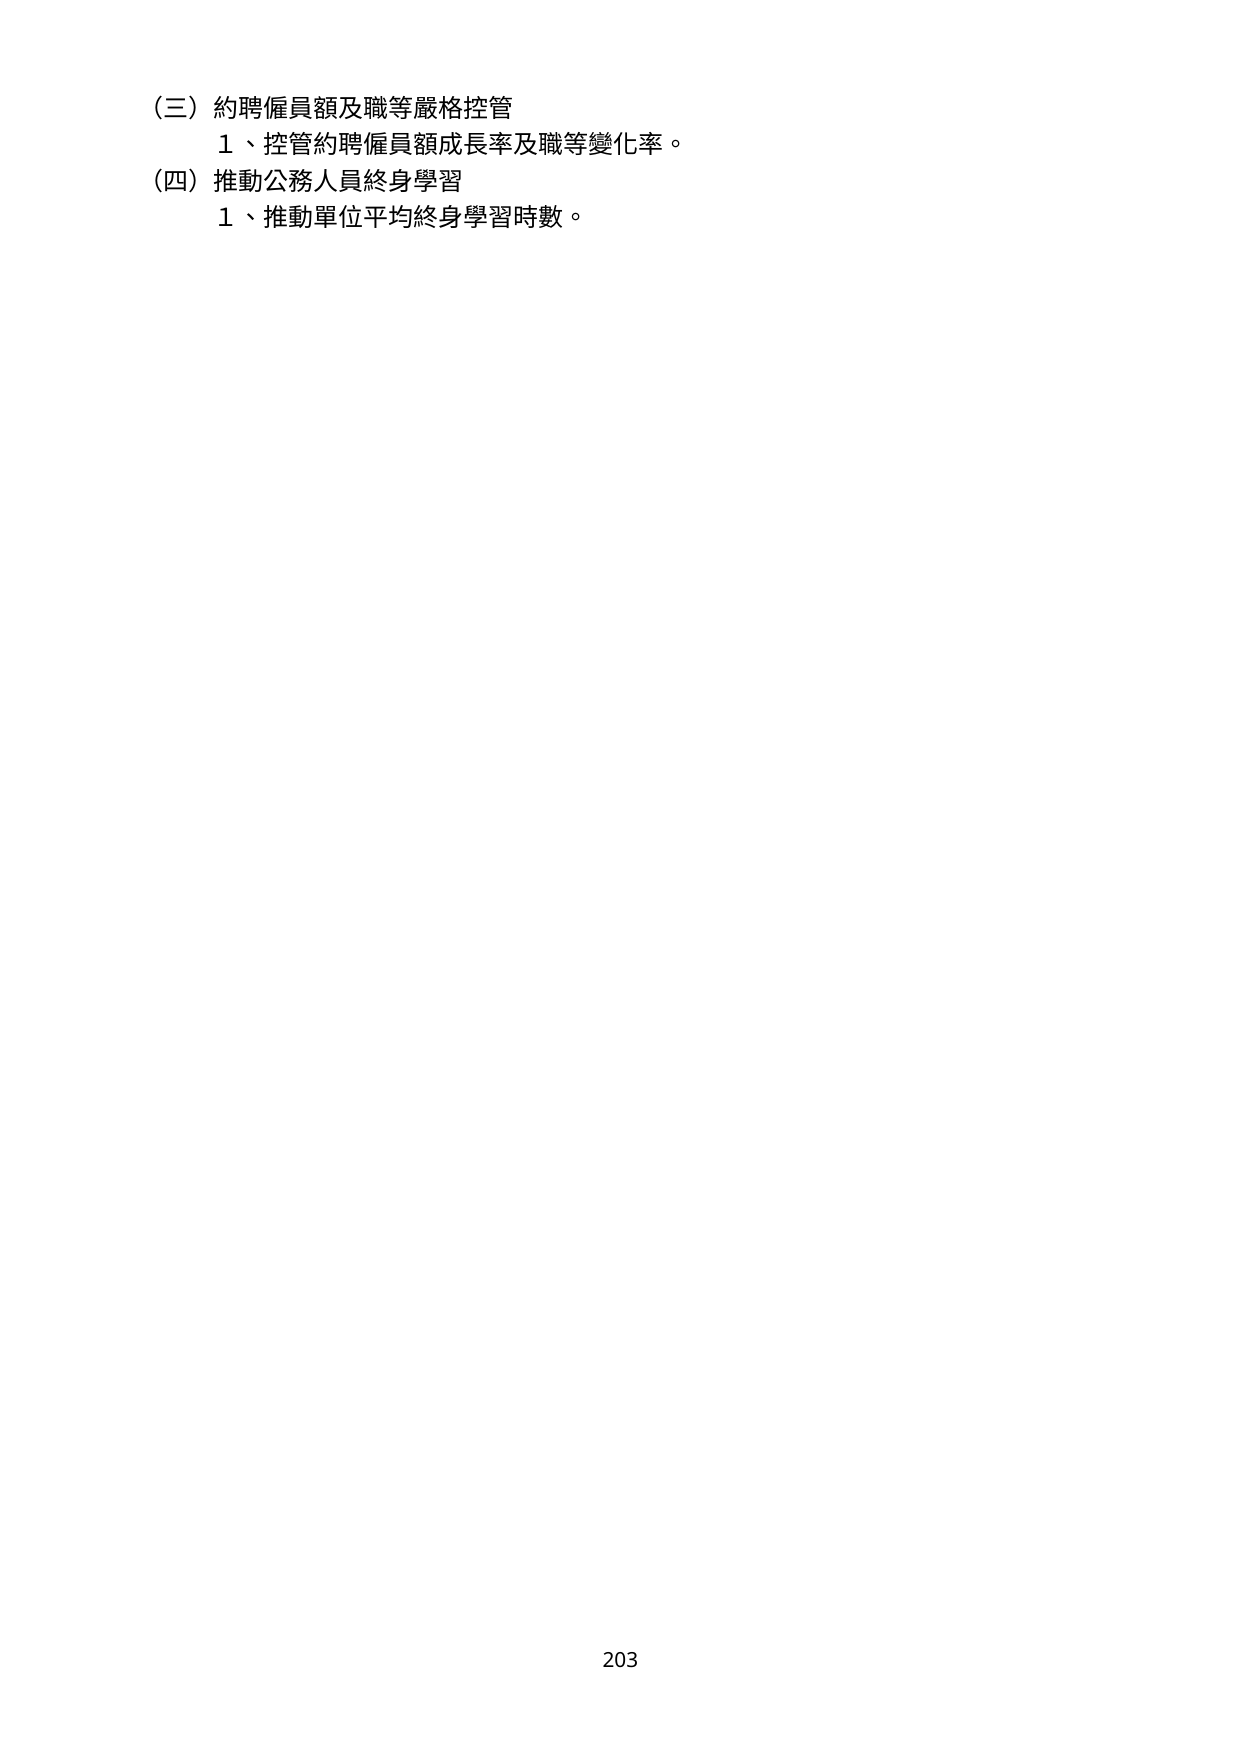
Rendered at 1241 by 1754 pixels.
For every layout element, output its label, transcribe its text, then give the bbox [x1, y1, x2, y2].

text １、推動單位平均終身學習時數。 [214, 197, 1152, 234]
text １、控管約聘僱員額成長率及職等變化率。 [214, 125, 1152, 161]
text （四）推動公務人員終身學習 [139, 161, 1152, 197]
text （三）約聘僱員額及職等嚴格控管 [139, 89, 1152, 125]
